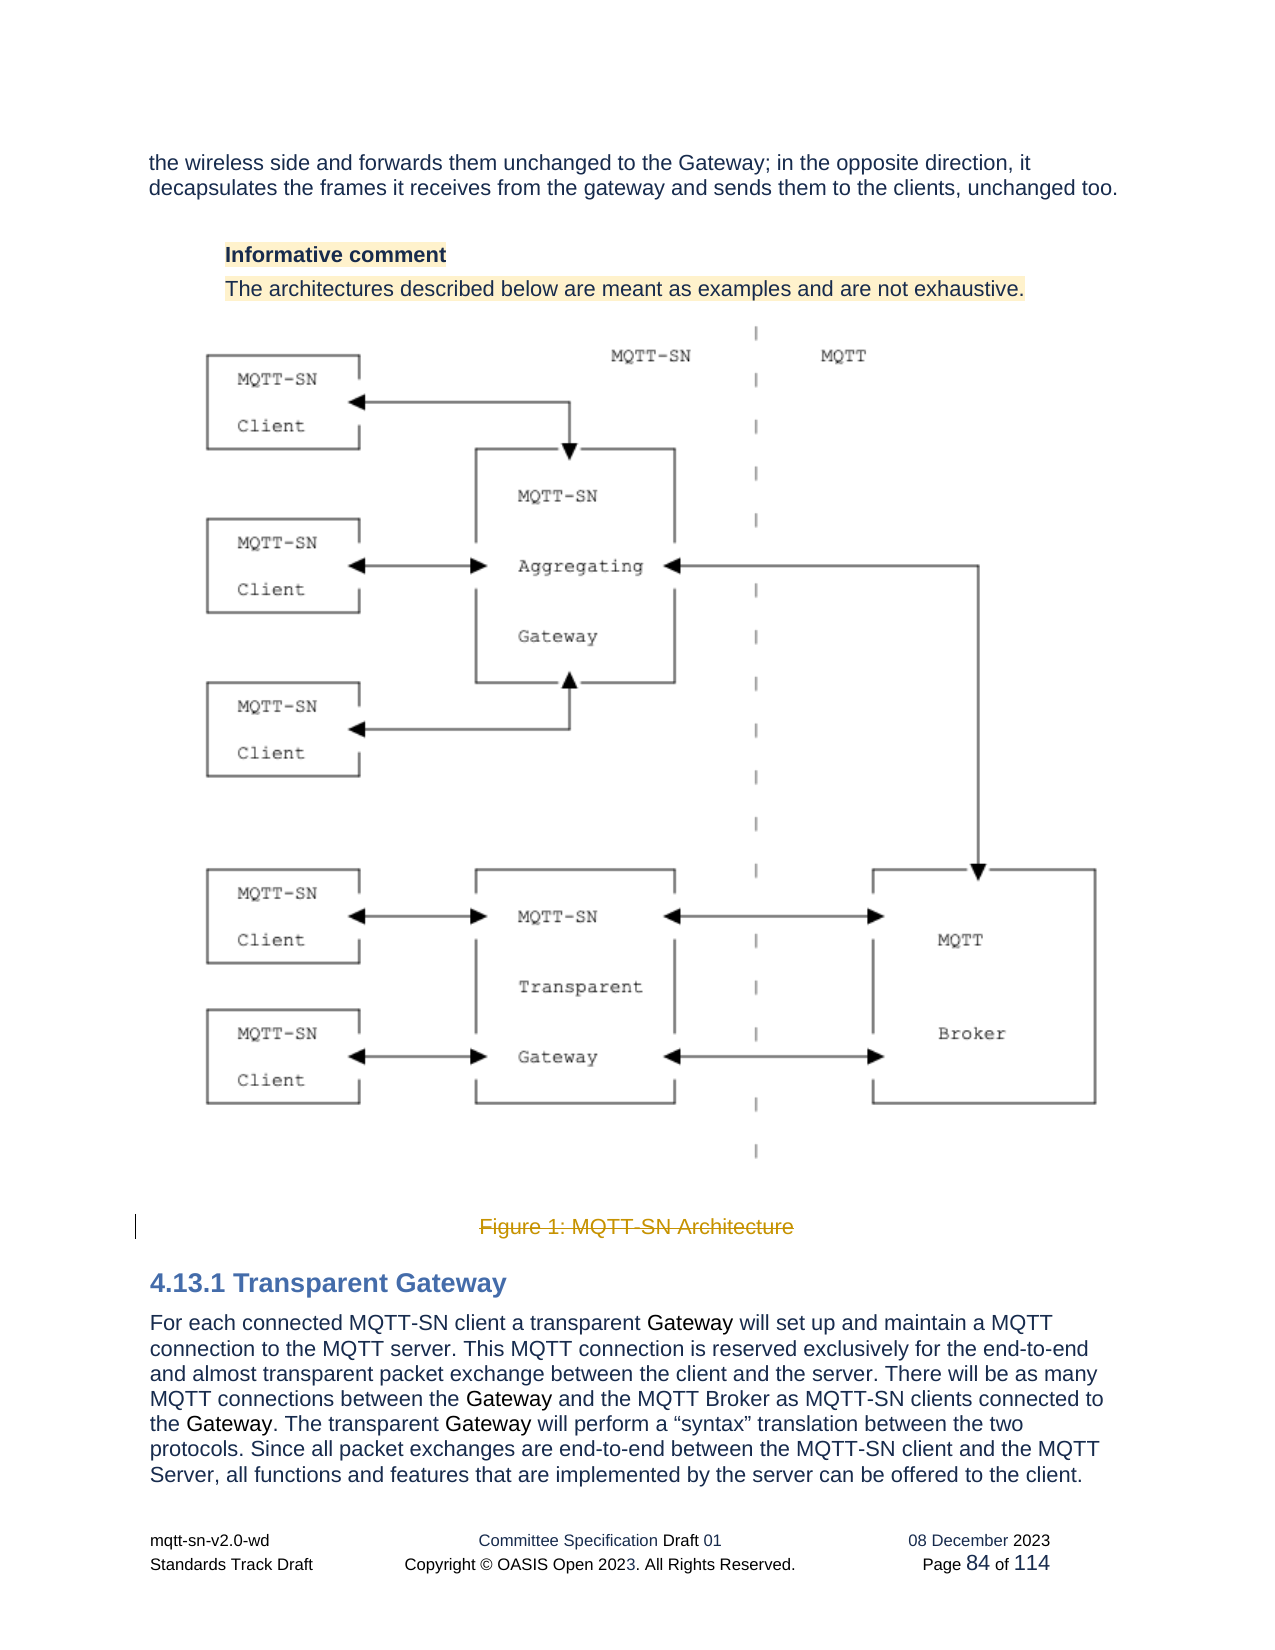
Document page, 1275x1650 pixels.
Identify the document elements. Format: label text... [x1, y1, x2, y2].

text The architectures described below are meant as examples and are not exhaustive. [225, 276, 1124, 301]
text For each connected MQTT-SN client a transparent Gateway will set up and maintain a MQTT connection to the MQTT server. This MQTT connection is reserved exclusively for the end-to-end and almost transparent packet exchange between the client and the server. There will be as many MQTT connections between the Gateway and the MQTT Broker as MQTT-SN clients connected to the Gateway. The transparent Gateway will perform a “syntax” translation between the two protocols. Since all packet exchanges are end-to-end between the MQTT-SN client and the MQTT Server, all functions and features that are implemented by the server can be offered to the client. [149, 1310, 1124, 1487]
text the wireless side and forwards them unchanged to the Gateway; in the opposite direction, it decapsulates the frames it receives from the gateway and sends them to the clients, unchanged too. [148, 150, 1124, 200]
text Informative comment [225, 242, 1124, 267]
subtitle 4.13.1 Transparent Gateway [150, 1267, 1124, 1298]
picture [199, 309, 1105, 1183]
